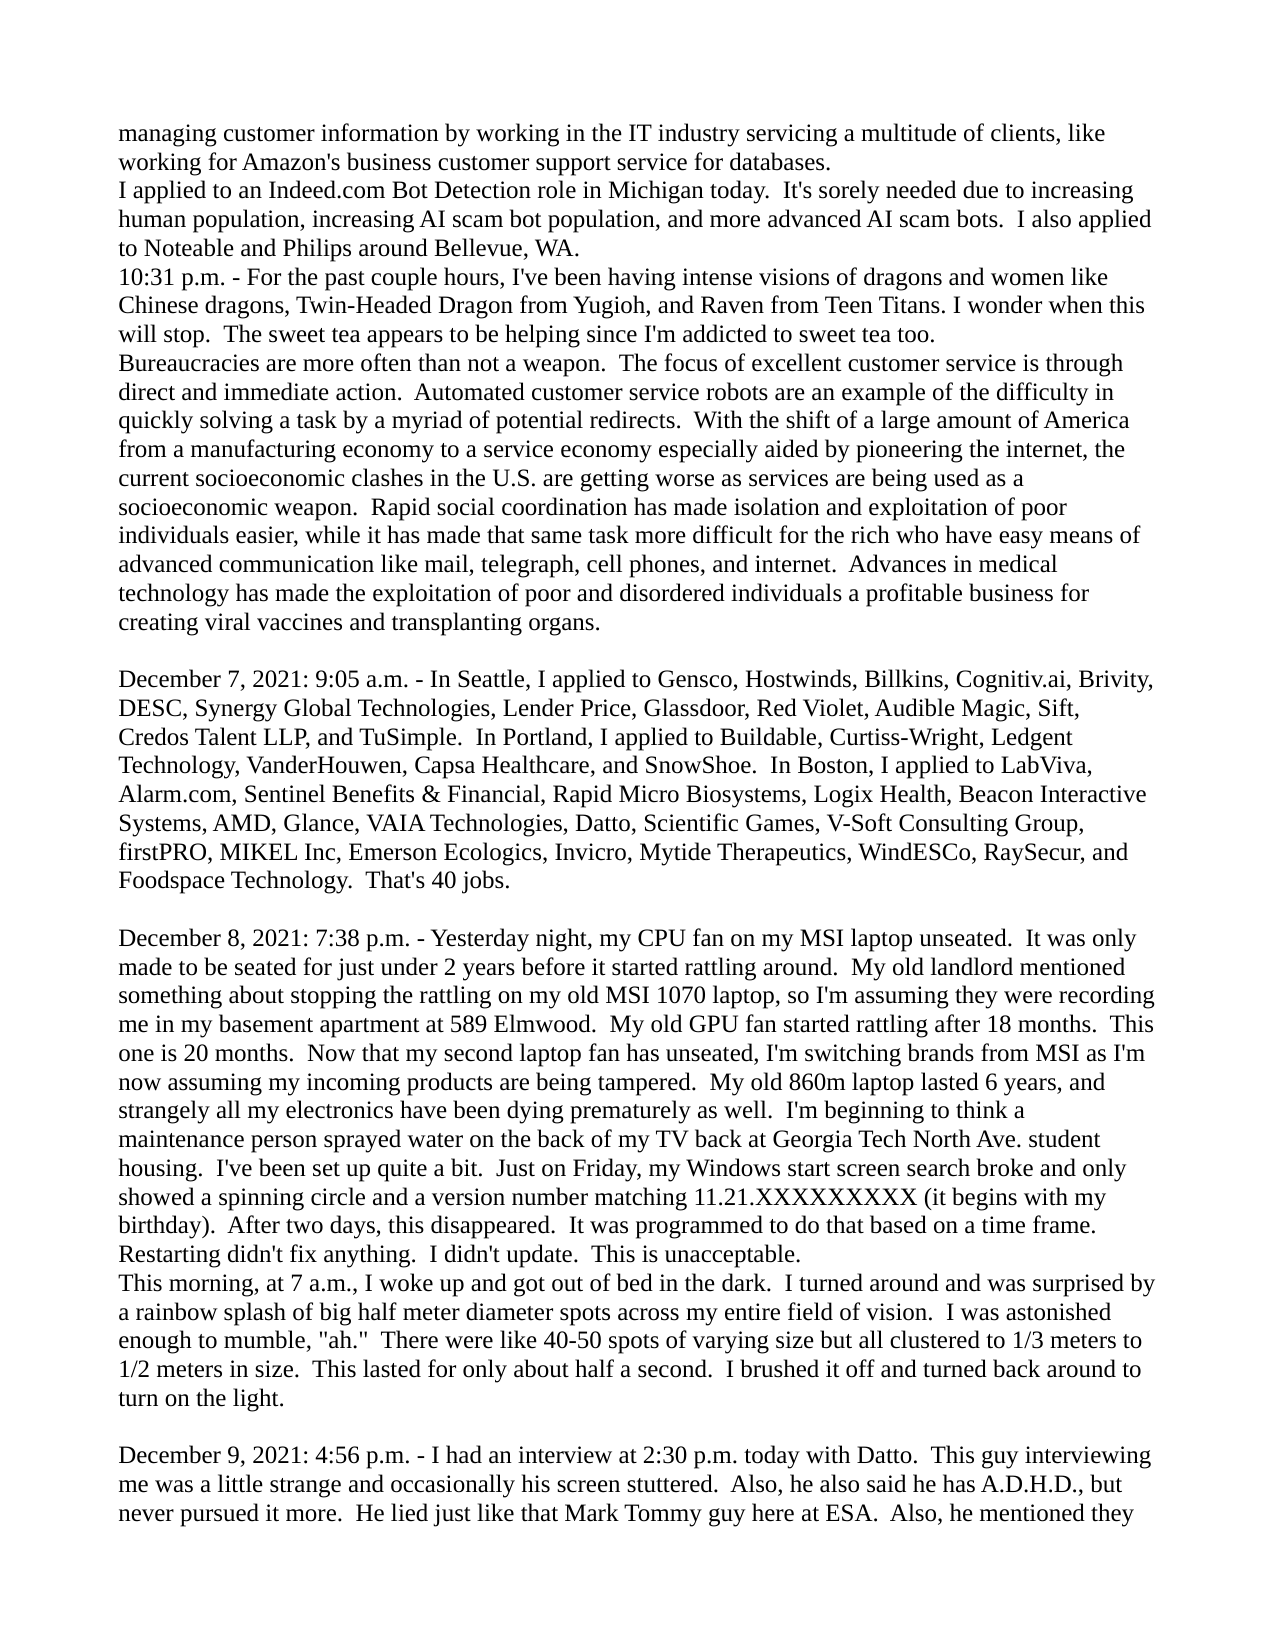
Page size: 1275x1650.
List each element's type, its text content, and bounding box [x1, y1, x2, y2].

text December 9, 2021: 4:56 p.m. - I had an interview at 2:30 p.m. today with Datto. This guy interviewing me was a little strange and occasionally his screen stuttered. Also, he also said he has A.D.H.D., but never pursued it more. He lied just like that Mark Tommy guy here at ESA. Also, he mentioned they [118, 1441, 1157, 1527]
text I applied to an Indeed.com Bot Detection role in Michigan today. It's sorely needed due to increasing human population, increasing AI scam bot population, and more advanced AI scam bots. I also applied to Noteable and Philips around Bellevue, WA. [118, 176, 1157, 262]
text December 8, 2021: 7:38 p.m. - Yesterday night, my CPU fan on my MSI laptop unseated. It was only made to be seated for just under 2 years before it started rattling around. My old landlord mentioned something about stopping the rattling on my old MSI 1070 laptop, so I'm assuming they were recording me in my basement apartment at 589 Elmwood. My old GPU fan started rattling after 18 months. This one is 20 months. Now that my second laptop fan has unseated, I'm switching brands from MSI as I'm now assuming my incoming products are being tampered. My old 860m laptop lasted 6 years, and strangely all my electronics have been dying prematurely as well. I'm beginning to think a maintenance person sprayed water on the back of my TV back at Georgia Tech North Ave. student housing. I've been set up quite a bit. Just on Friday, my Windows start screen search broke and only showed a spinning circle and a version number matching 11.21.XXXXXXXXX (it begins with my birthday). After two days, this disappeared. It was programmed to do that based on a time frame. Restarting didn't fix anything. I didn't update. This is unacceptable. [118, 923, 1157, 1268]
text 10:31 p.m. - For the past couple hours, I've been having intense visions of dragons and women like Chinese dragons, Twin-Headed Dragon from Yugioh, and Raven from Teen Titans. I wonder when this will stop. The sweet tea appears to be helping since I'm addicted to sweet tea too. [118, 262, 1157, 348]
text managing customer information by working in the IT industry servicing a multitude of clients, like working for Amazon's business customer support service for databases. [118, 118, 1157, 176]
text This morning, at 7 a.m., I woke up and got out of bed in the dark. I turned around and was surprised by a rainbow splash of big half meter diameter spots across my entire field of vision. I was astonished enough to mumble, "ah." There were like 40-50 spots of varying size but all clustered to 1/3 meters to 1/2 meters in size. This lasted for only about half a second. I brushed it off and turned back around to turn on the light. [118, 1268, 1157, 1412]
text Bureaucracies are more often than not a weapon. The focus of excellent customer service is through direct and immediate action. Automated customer service robots are an example of the difficulty in quickly solving a task by a myriad of potential redirects. With the shift of a large amount of America from a manufacturing economy to a service economy especially aided by pioneering the internet, the current socioeconomic clashes in the U.S. are getting worse as services are being used as a socioeconomic weapon. Rapid social coordination has made isolation and exploitation of poor individuals easier, while it has made that same task more difficult for the rich who have easy means of advanced communication like mail, telegraph, cell phones, and internet. Advances in medical technology has made the exploitation of poor and disordered individuals a profitable business for creating viral vaccines and transplanting organs. [118, 348, 1157, 636]
text December 7, 2021: 9:05 a.m. - In Seattle, I applied to Gensco, Hostwinds, Billkins, Cognitiv.ai, Brivity, DESC, Synergy Global Technologies, Lender Price, Glassdoor, Red Violet, Audible Magic, Sift, Credos Talent LLP, and TuSimple. In Portland, I applied to Buildable, Curtiss-Wright, Ledgent Technology, VanderHouwen, Capsa Healthcare, and SnowShoe. In Boston, I applied to LabViva, Alarm.com, Sentinel Benefits & Financial, Rapid Micro Biosystems, Logix Health, Beacon Interactive Systems, AMD, Glance, VAIA Technologies, Datto, Scientific Games, V-Soft Consulting Group, firstPRO, MIKEL Inc, Emerson Ecologics, Invicro, Mytide Therapeutics, WindESCo, RaySecur, and Foodspace Technology. That's 40 jobs. [118, 664, 1157, 894]
